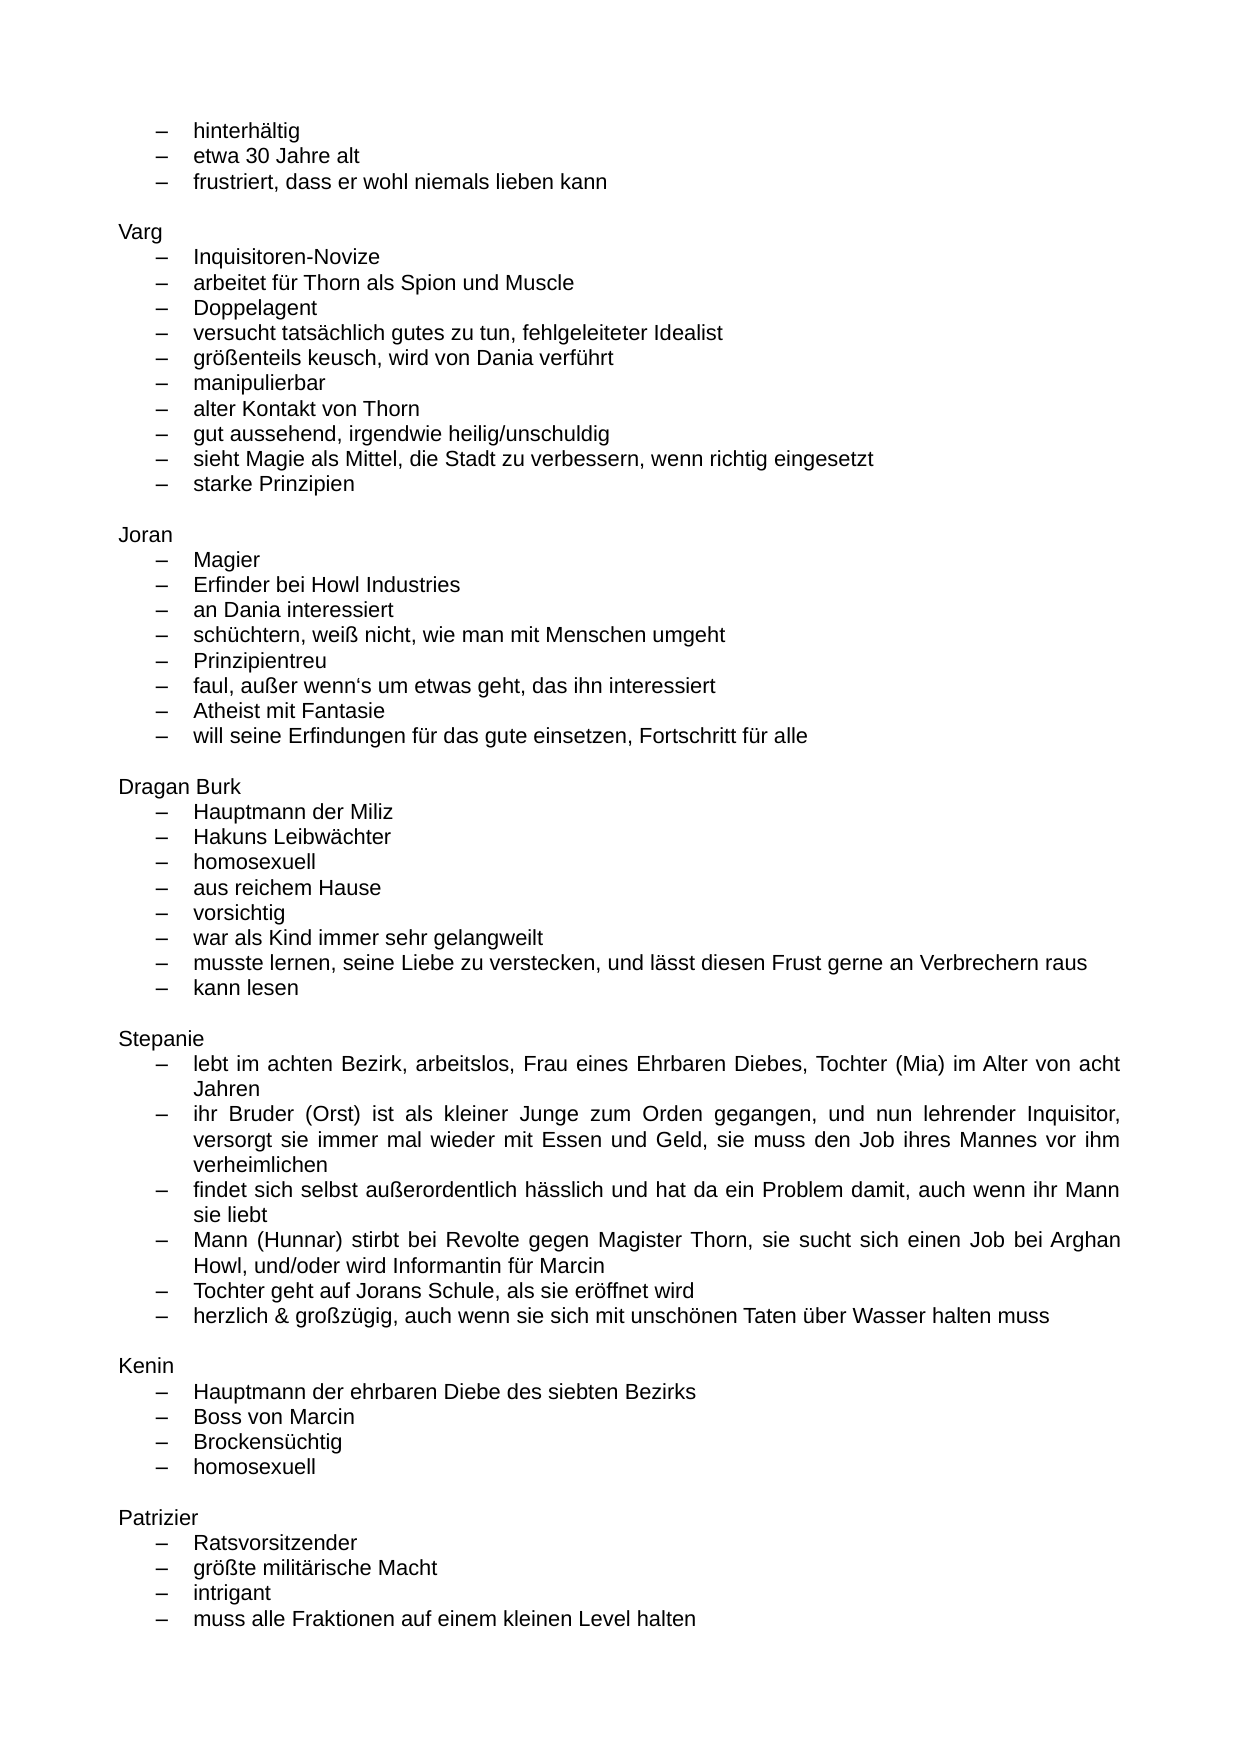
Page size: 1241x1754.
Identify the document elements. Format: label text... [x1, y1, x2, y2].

list frustriert, dass er wohl niemals lieben kann [156, 168, 1122, 194]
list sieht Magie als Mittel, die Stadt zu verbessern, wenn richtig eingesetzt [156, 446, 1122, 471]
list gut aussehend, irgendwie heilig/unschuldig [156, 421, 1122, 446]
text Varg [118, 219, 1122, 244]
list starke Prinzipien [156, 471, 1122, 496]
text Dragan Burk [118, 773, 1122, 799]
list Hakuns Leibwächter [156, 824, 1122, 849]
list muss alle Fraktionen auf einem kleinen Level halten [156, 1605, 1122, 1631]
text Patrizier [118, 1504, 1122, 1530]
text Stepanie [118, 1026, 1122, 1051]
list faul, außer wenn‘s um etwas geht, das ihn interessiert [156, 673, 1122, 698]
list schüchtern, weiß nicht, wie man mit Menschen umgeht [156, 622, 1122, 647]
list Inquisitoren-Novize [156, 244, 1122, 269]
list größenteils keusch, wird von Dania verführt [156, 345, 1122, 370]
list Brockensüchtig [156, 1429, 1122, 1454]
list versucht tatsächlich gutes zu tun, fehlgeleiteter Idealist [156, 320, 1122, 345]
list Hauptmann der Miliz [156, 799, 1122, 824]
list Erfinder bei Howl Industries [156, 572, 1122, 597]
list Ratsvorsitzender [156, 1530, 1122, 1555]
list herzlich & großzügig, auch wenn sie sich mit unschönen Taten über Wasser halten muss [156, 1303, 1122, 1328]
list Atheist mit Fantasie [156, 698, 1122, 723]
list homosexuell [156, 849, 1122, 874]
list vorsichtig [156, 899, 1122, 925]
list Prinzipientreu [156, 647, 1122, 673]
list musste lernen, seine Liebe zu verstecken, und lässt diesen Frust gerne an Verbrechern raus [156, 950, 1122, 975]
list an Dania interessiert [156, 597, 1122, 622]
list war als Kind immer sehr gelangweilt [156, 925, 1122, 950]
list manipulierbar [156, 370, 1122, 395]
list will seine Erfindungen für das gute einsetzen, Fortschritt für alle [156, 723, 1122, 748]
list lebt im achten Bezirk, arbeitslos, Frau eines Ehrbaren Diebes, Tochter (Mia) im Alter von acht Jahren [156, 1051, 1122, 1101]
list etwa 30 Jahre alt [156, 143, 1122, 168]
text Joran [118, 521, 1122, 547]
list Hauptmann der ehrbaren Diebe des siebten Bezirks [156, 1378, 1122, 1404]
list kann lesen [156, 975, 1122, 1000]
list ihr Bruder (Orst) ist als kleiner Junge zum Orden gegangen, und nun lehrender Inquisitor, versorgt sie immer mal wieder mit Essen und Geld, sie muss den Job ihres Mannes vor ihm verheimlichen [156, 1101, 1122, 1177]
list Mann (Hunnar) stirbt bei Revolte gegen Magister Thorn, sie sucht sich einen Job bei Arghan Howl, und/oder wird Informantin für Marcin [156, 1227, 1122, 1278]
list arbeitet für Thorn als Spion und Muscle [156, 269, 1122, 294]
list Magier [156, 547, 1122, 572]
list findet sich selbst außerordentlich hässlich und hat da ein Problem damit, auch wenn ihr Mann sie liebt [156, 1177, 1122, 1227]
list größte militärische Macht [156, 1555, 1122, 1580]
text Kenin [118, 1353, 1122, 1378]
list hinterhältig [156, 118, 1122, 143]
list alter Kontakt von Thorn [156, 395, 1122, 421]
list Tochter geht auf Jorans Schule, als sie eröffnet wird [156, 1278, 1122, 1303]
list homosexuell [156, 1454, 1122, 1479]
list aus reichem Hause [156, 874, 1122, 899]
list Doppelagent [156, 294, 1122, 320]
list Boss von Marcin [156, 1404, 1122, 1429]
list intrigant [156, 1580, 1122, 1605]
